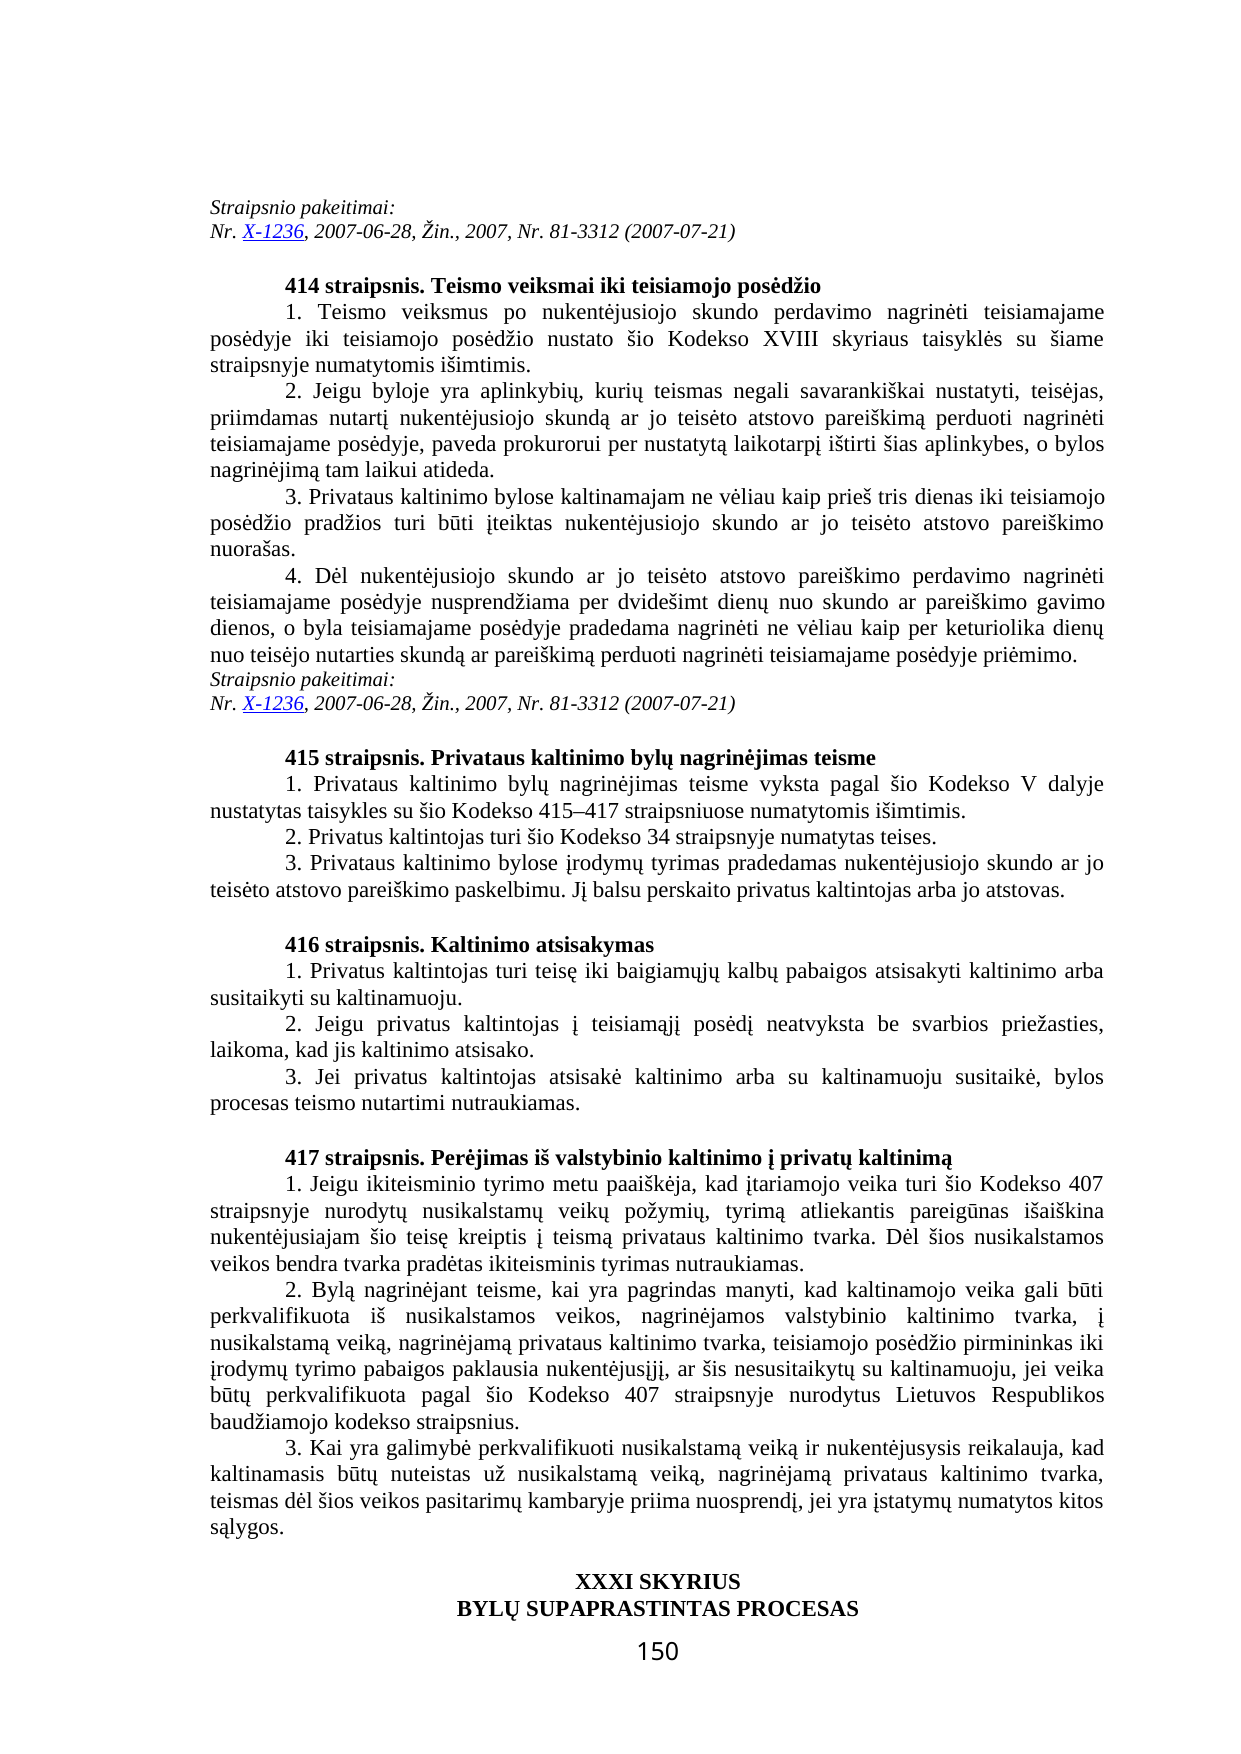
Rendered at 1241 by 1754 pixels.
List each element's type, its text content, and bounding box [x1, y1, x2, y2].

text Bylų SUPAPRASTINTAS procesas [210, 1594, 1106, 1621]
text Nr. X-1236, 2007-06-28, Žin., 2007, Nr. 81-3312 (2007-07-21) [210, 691, 1106, 715]
text 1. Jeigu ikiteisminio tyrimo metu paaiškėja, kad įtariamojo veika turi šio Kodekso 407 straipsnyje nurodytų nusikalstamų veikų požymių, tyrimą atliekantis pareigūnas išaiškina nukentėjusiajam šio teisę kreiptis į teismą privataus kaltinimo tvarka. Dėl šios nusikalstamos veikos bendra tvarka pradėtas ikiteisminis tyrimas nutraukiamas. [210, 1171, 1106, 1276]
text 1. Privataus kaltinimo bylų nagrinėjimas teisme vyksta pagal šio Kodekso V dalyje nustatytas taisykles su šio Kodekso 415–417 straipsniuose numatytomis išimtimis. [210, 770, 1106, 823]
text Straipsnio pakeitimai: [210, 195, 1106, 219]
text 2. Bylą nagrinėjant teisme, kai yra pagrindas manyti, kad kaltinamojo veika gali būti perkvalifikuota iš nusikalstamos veikos, nagrinėjamos valstybinio kaltinimo tvarka, į nusikalstamą veiką, nagrinėjamą privataus kaltinimo tvarka, teisiamojo posėdžio pirmininkas iki įrodymų tyrimo pabaigos paklausia nukentėjusįjį, ar šis nesusitaikytų su kaltinamuoju, jei veika būtų perkvalifikuota pagal šio Kodekso 407 straipsnyje nurodytus Lietuvos Respublikos baudžiamojo kodekso straipsnius. [210, 1276, 1106, 1434]
text 414 straipsnis. Teismo veiksmai iki teisiamojo posėdžio [210, 272, 1106, 298]
text 3. Kai yra galimybė perkvalifikuoti nusikalstamą veiką ir nukentėjusysis reikalauja, kad kaltinamasis būtų nuteistas už nusikalstamą veiką, nagrinėjamą privataus kaltinimo tvarka, teismas dėl šios veikos pasitarimų kambaryje priima nuosprendį, jei yra įstatymų numatytos kitos sąlygos. [210, 1434, 1106, 1539]
text Nr. X-1236, 2007-06-28, Žin., 2007, Nr. 81-3312 (2007-07-21) [210, 219, 1106, 243]
text 2. Privatus kaltintojas turi šio Kodekso 34 straipsnyje numatytas teises. [210, 823, 1106, 849]
text 2. Jeigu privatus kaltintojas į teisiamąjį posėdį neatvyksta be svarbios priežasties, laikoma, kad jis kaltinimo atsisako. [210, 1010, 1106, 1063]
text 416 straipsnis. Kaltinimo atsisakymas [210, 931, 1106, 957]
text 1. Teismo veiksmus po nukentėjusiojo skundo perdavimo nagrinėti teisiamajame posėdyje iki teisiamojo posėdžio nustato šio Kodekso XVIII skyriaus taisyklės su šiame straipsnyje numatytomis išimtimis. [210, 298, 1106, 377]
text 415 straipsnis. Privataus kaltinimo bylų nagrinėjimas teisme [210, 744, 1106, 770]
subtitle XXXI skyrius [210, 1568, 1106, 1594]
text 3. Privataus kaltinimo bylose įrodymų tyrimas pradedamas nukentėjusiojo skundo ar jo teisėto atstovo pareiškimo paskelbimu. Jį balsu perskaito privatus kaltintojas arba jo atstovas. [210, 849, 1106, 902]
text 417 straipsnis. Perėjimas iš valstybinio kaltinimo į privatų kaltinimą [210, 1144, 1106, 1171]
text Straipsnio pakeitimai: [210, 667, 1106, 691]
text 3. Jei privatus kaltintojas atsisakė kaltinimo arba su kaltinamuoju susitaikė, bylos procesas teismo nutartimi nutraukiamas. [210, 1063, 1106, 1115]
text 4. Dėl nukentėjusiojo skundo ar jo teisėto atstovo pareiškimo perdavimo nagrinėti teisiamajame posėdyje nusprendžiama per dvidešimt dienų nuo skundo ar pareiškimo gavimo dienos, o byla teisiamajame posėdyje pradedama nagrinėti ne vėliau kaip per keturiolika dienų nuo teisėjo nutarties skundą ar pareiškimą perduoti nagrinėti teisiamajame posėdyje priėmimo. [210, 562, 1106, 667]
text 1. Privatus kaltintojas turi teisę iki baigiamųjų kalbų pabaigos atsisakyti kaltinimo arba susitaikyti su kaltinamuoju. [210, 957, 1106, 1010]
text 3. Privataus kaltinimo bylose kaltinamajam ne vėliau kaip prieš tris dienas iki teisiamojo posėdžio pradžios turi būti įteiktas nukentėjusiojo skundo ar jo teisėto atstovo pareiškimo nuorašas. [210, 483, 1106, 562]
text 2. Jeigu byloje yra aplinkybių, kurių teismas negali savarankiškai nustatyti, teisėjas, priimdamas nutartį nukentėjusiojo skundą ar jo teisėto atstovo pareiškimą perduoti nagrinėti teisiamajame posėdyje, paveda prokurorui per nustatytą laikotarpį ištirti šias aplinkybes, o bylos nagrinėjimą tam laikui atideda. [210, 377, 1106, 483]
